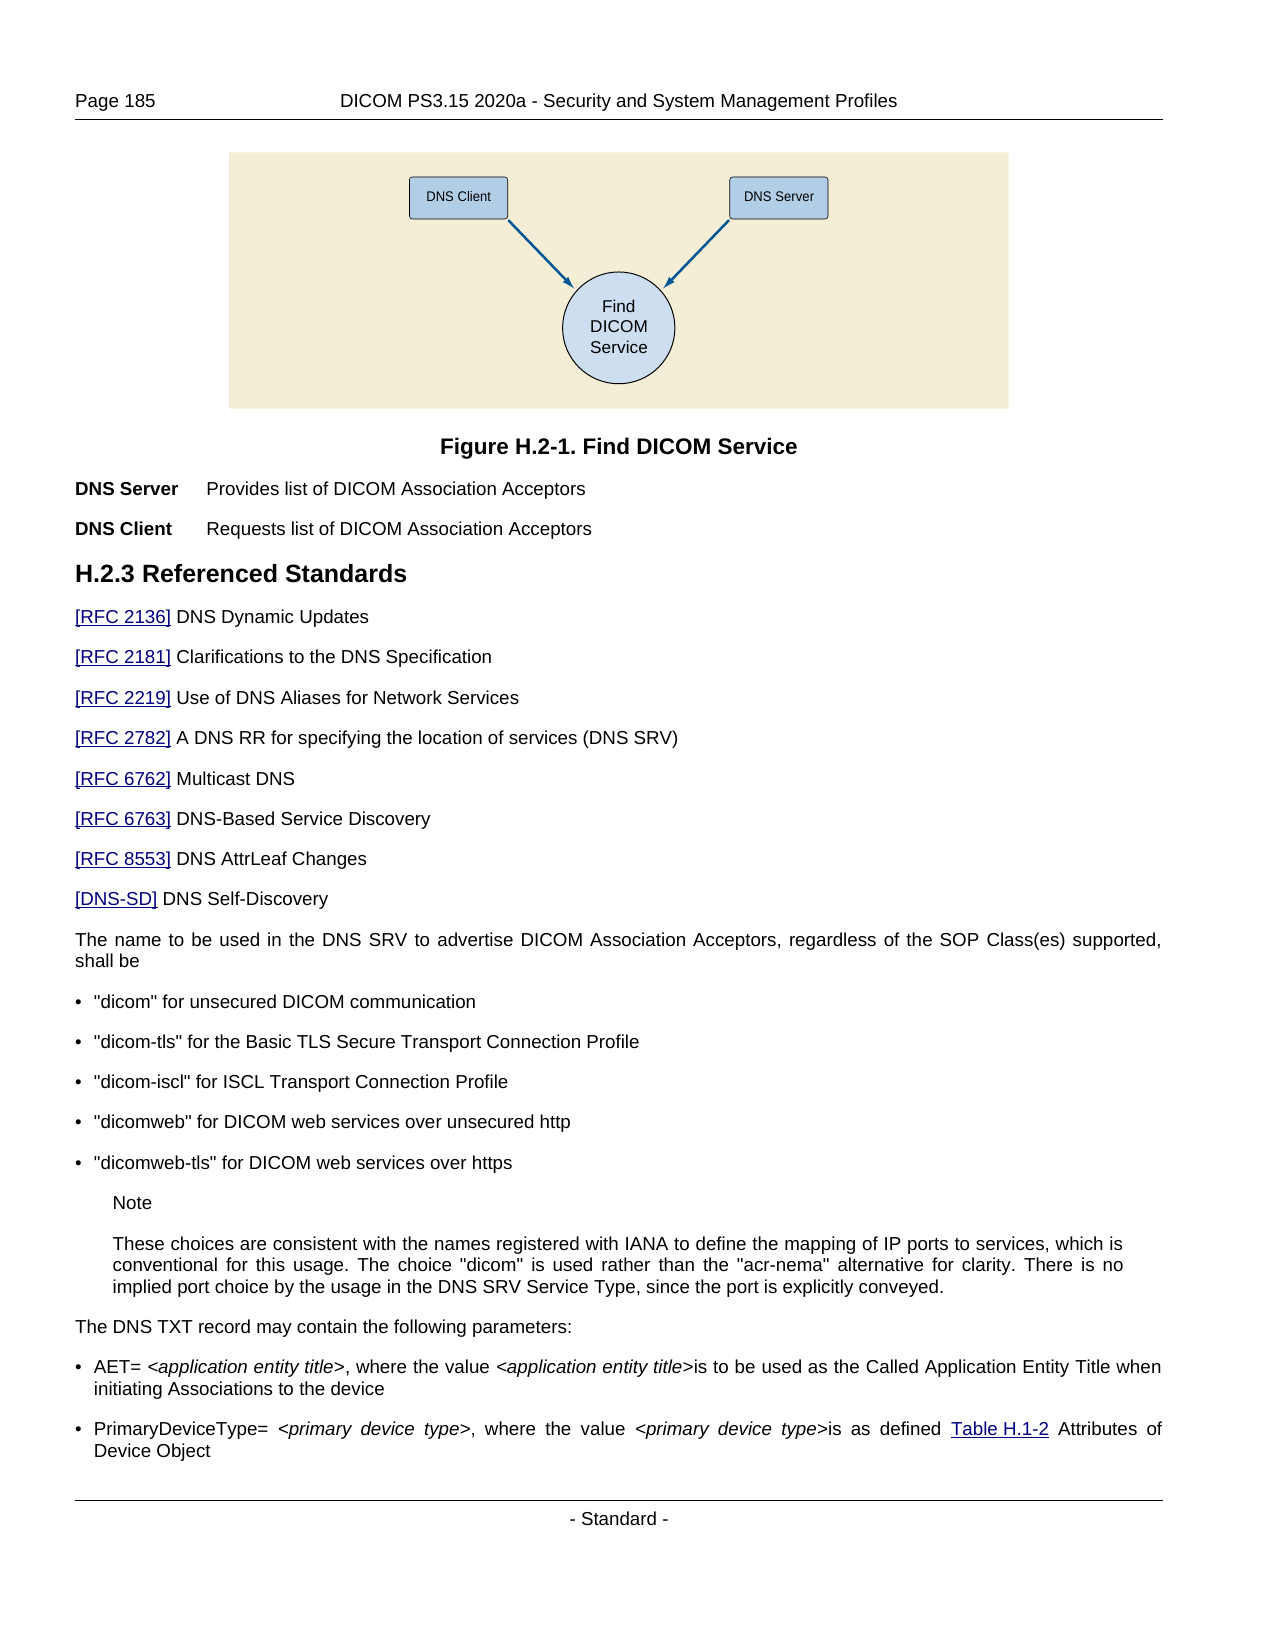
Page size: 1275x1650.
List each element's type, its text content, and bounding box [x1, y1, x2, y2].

text [RFC 2782] A DNS RR for specifying the location of services (DNS SRV) [75, 727, 1162, 748]
text • AET= <application entity title>, where the value <application entity title>is to be used as the Called Application Entity Title when initiating Associations to the device [75, 1356, 1162, 1399]
text [RFC 6763] DNS-Based Service Discovery [75, 808, 1162, 829]
text Figure H.2-1. Find DICOM Service [75, 433, 1162, 459]
text • "dicom-iscl" for ISCL Transport Connection Profile [75, 1071, 1162, 1093]
text [RFC 6762] Multicast DNS [75, 767, 1162, 789]
text These choices are consistent with the names registered with IANA to define the mapping of IP ports to services, which is conventional for this usage. The choice "dicom" is used rather than the "acr-nema" alternative for clarity. There is no implied port choice by the usage in the DNS SRV Service Type, since the port is explicitly conveyed. [112, 1232, 1125, 1297]
text The name to be used in the DNS SRV to advertise DICOM Association Acceptors, regardless of the SOP Class(es) supported, shall be [75, 928, 1162, 972]
text • "dicom" for unsecured DICOM communication [75, 990, 1162, 1012]
text DNS Client Requests list of DICOM Association Acceptors [75, 518, 1162, 540]
text [RFC 2181] Clarifications to the DNS Specification [75, 646, 1162, 668]
text • "dicomweb" for DICOM web services over unsecured http [75, 1111, 1162, 1133]
text Note [112, 1192, 1125, 1213]
text • PrimaryDeviceType= <primary device type>, where the value <primary device type>is as defined Table H.1-2 Attributes of Device Object [75, 1418, 1162, 1461]
text The DNS TXT record may contain the following parameters: [75, 1316, 1162, 1337]
text [RFC 2136] DNS Dynamic Updates [75, 606, 1162, 628]
text • "dicom-tls" for the Basic TLS Secure Transport Connection Profile [75, 1031, 1162, 1052]
text [RFC 8553] DNS AttrLeaf Changes [75, 848, 1162, 869]
text [RFC 2219] Use of DNS Aliases for Network Services [75, 687, 1162, 708]
text [DNS-SD] DNS Self-Discovery [75, 888, 1162, 910]
text H.2.3 Referenced Standards [75, 558, 1162, 587]
text DNS Server Provides list of DICOM Association Acceptors [75, 478, 1162, 499]
text • "dicomweb-tls" for DICOM web services over https [75, 1152, 1162, 1173]
